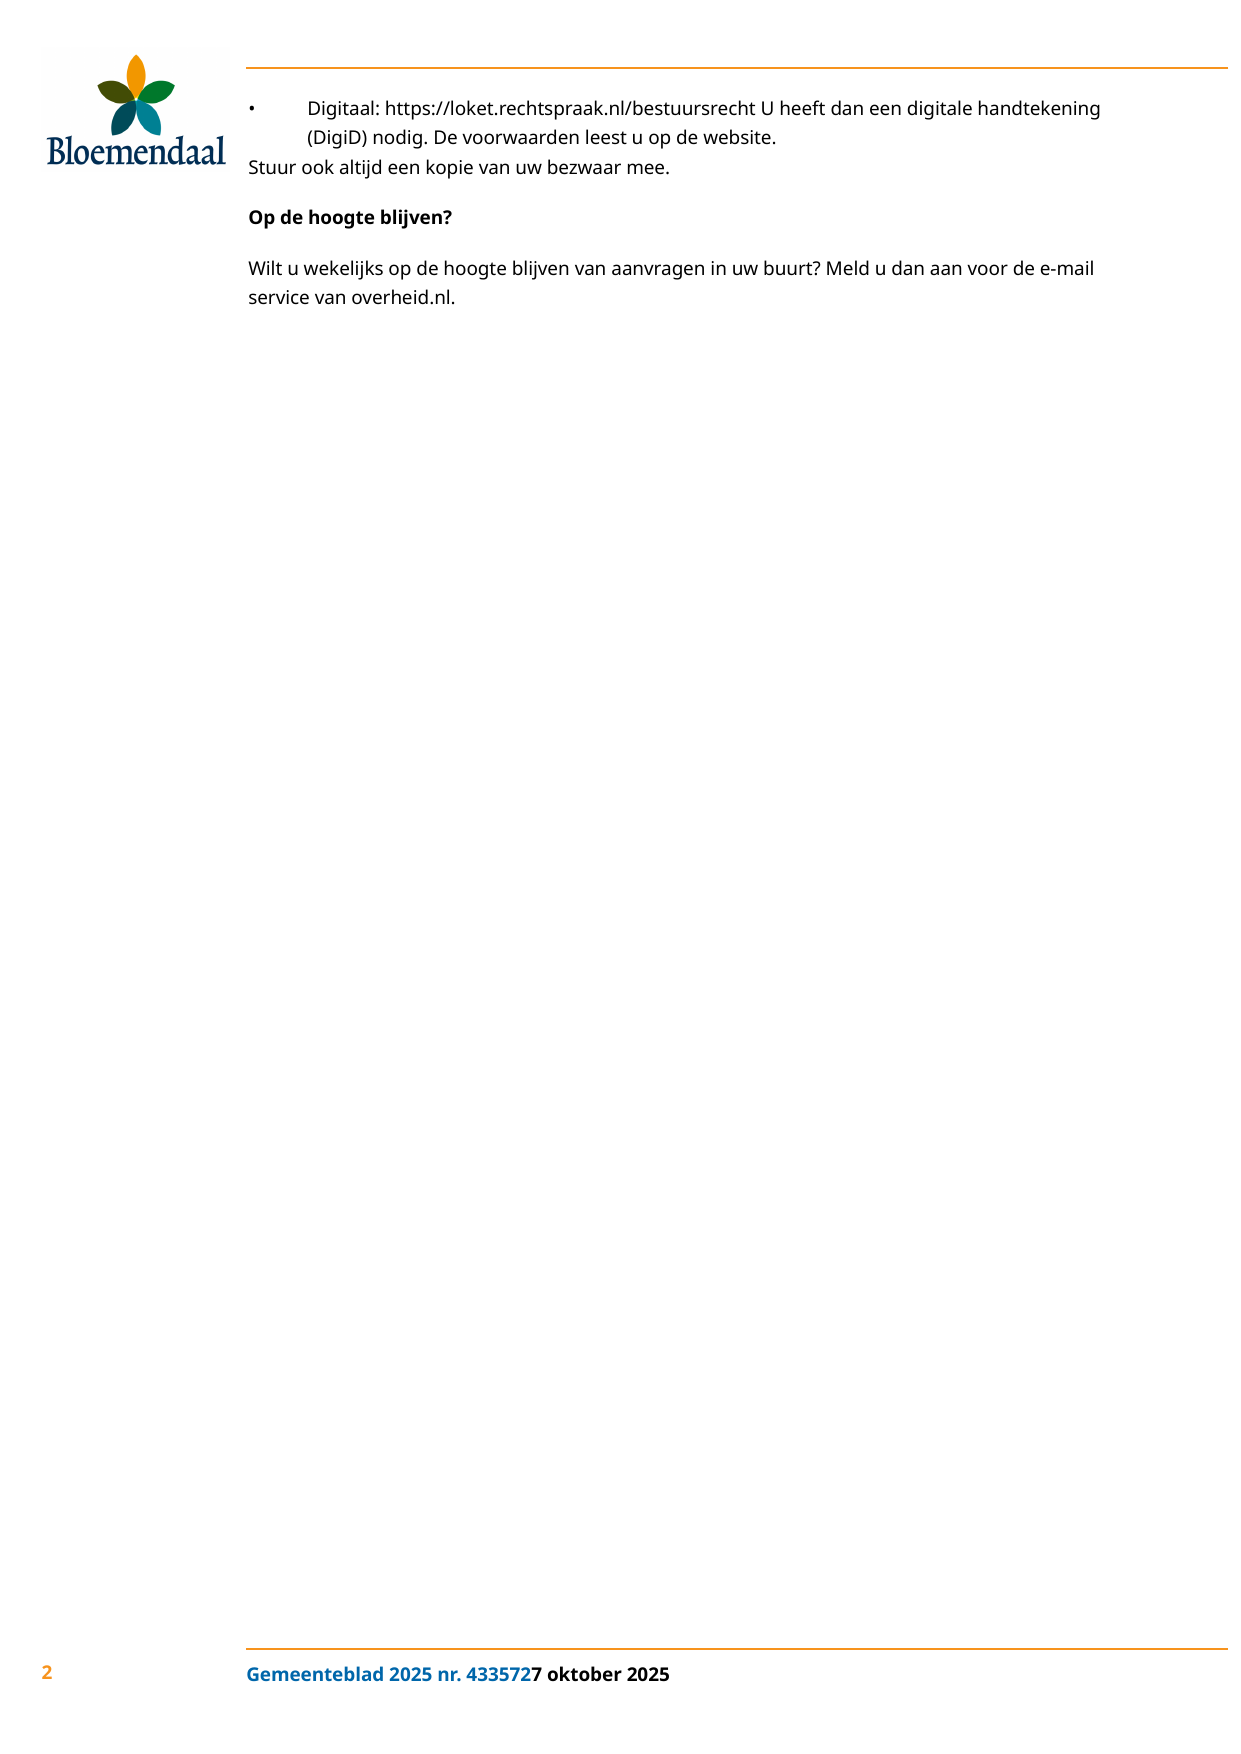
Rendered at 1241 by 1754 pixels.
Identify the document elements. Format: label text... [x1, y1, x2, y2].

text Stuur ook altijd een kopie van uw bezwaar mee. [248, 154, 1152, 180]
picture [41, 47, 231, 172]
text Op de hoogte blijven? [248, 204, 1152, 230]
list Digitaal: https://loket.rechtspraak.nl/bestuursrecht U heeft dan een digitale handtekening (DigiD) nodig. De voorwaarden leest u op de website. [248, 95, 1152, 150]
text Wilt u wekelijks op de hoogte blijven van aanvragen in uw buurt? Meld u dan aan voor de e-mail service van overheid.nl. [248, 255, 1152, 310]
